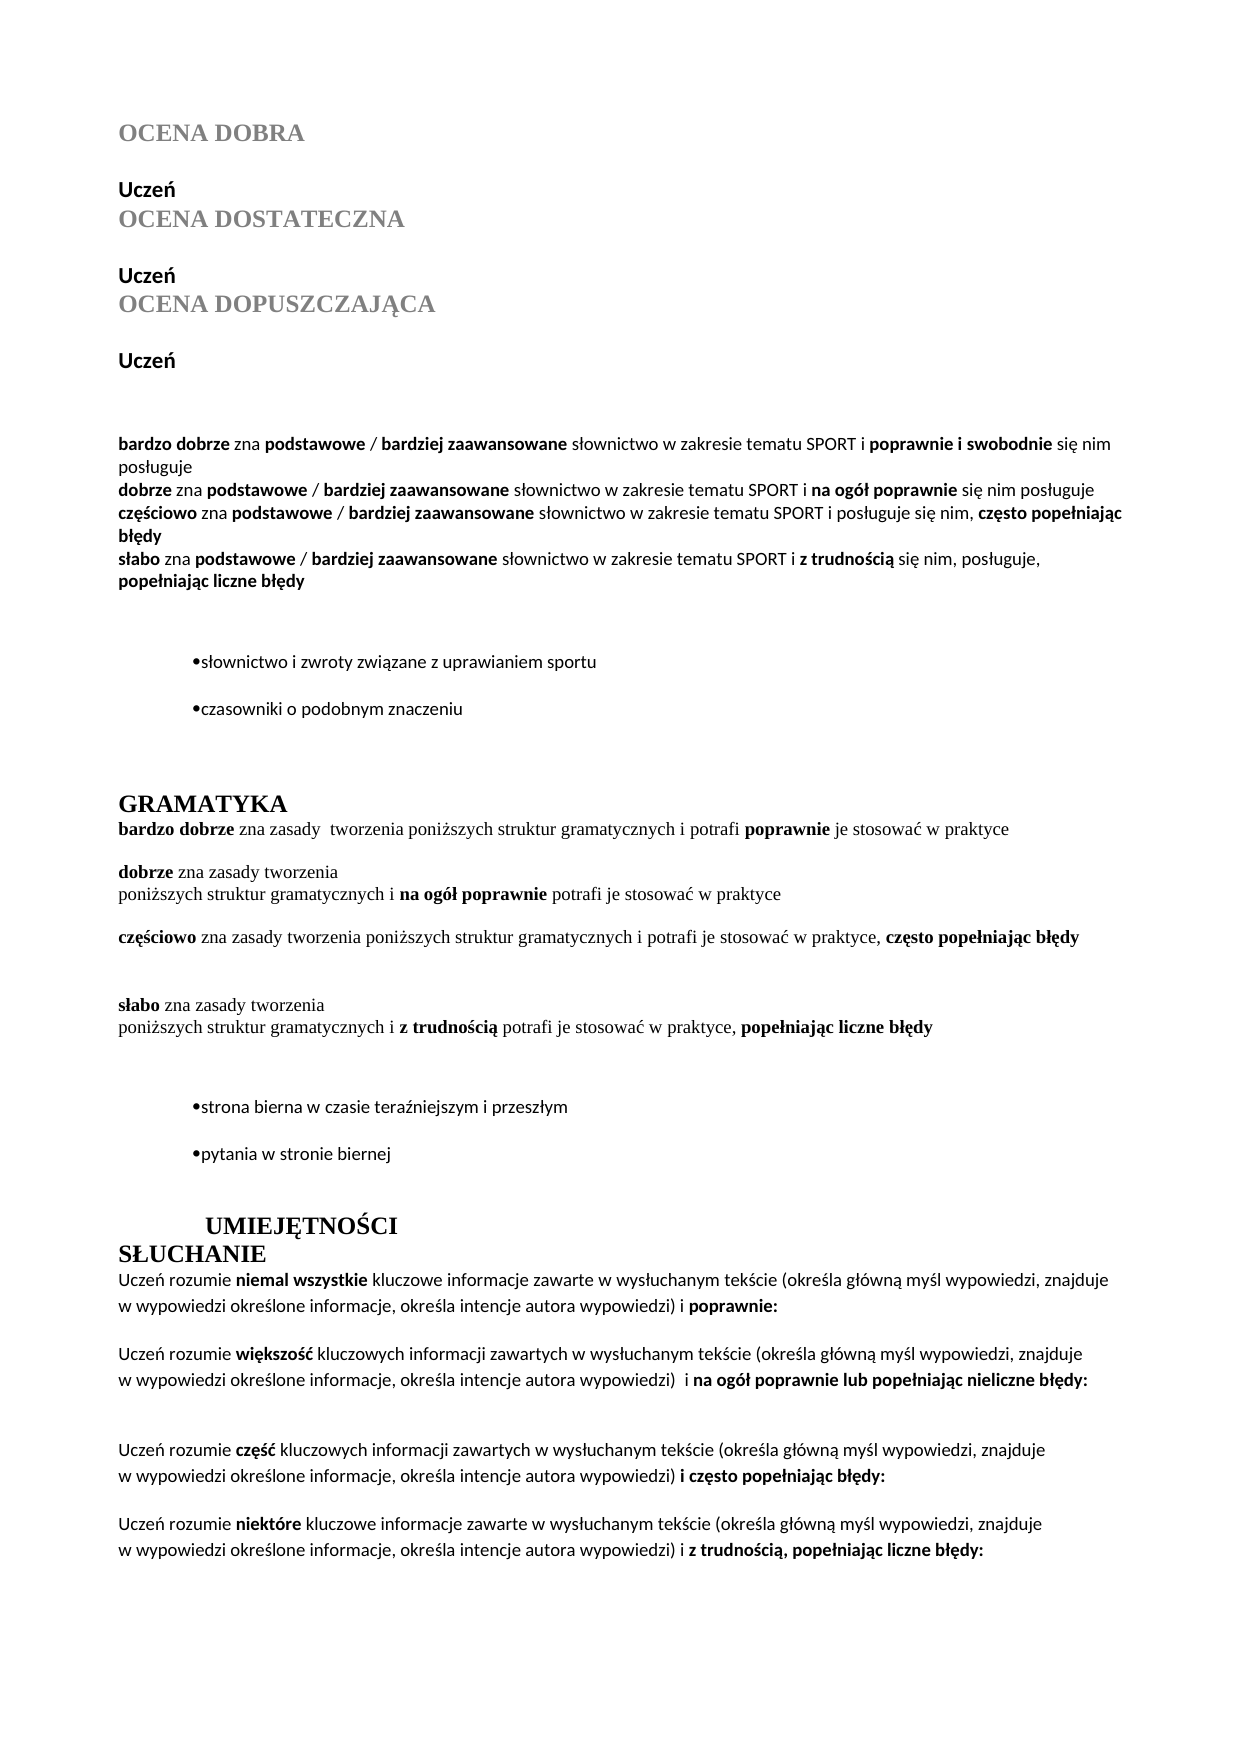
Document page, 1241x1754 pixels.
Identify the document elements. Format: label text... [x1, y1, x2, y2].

text dobrze zna podstawowe / bardziej zaawansowane słownictwo w zakresie tematu SPORT i na ogół poprawnie się nim posługuje [118, 478, 1122, 501]
text poniższych struktur gramatycznych i z trudnością potrafi je stosować w praktyce, popełniając liczne błędy [118, 1016, 1122, 1037]
text słabo zna podstawowe / bardziej zaawansowane słownictwo w zakresie tematu SPORT i z trudnością się nim, posługuje, popełniając liczne błędy [118, 547, 1122, 593]
text dobrze zna zasady tworzenia [118, 861, 1122, 882]
list Uczeń rozumie większość kluczowych informacji zawartych w wysłuchanym tekście (określa główną myśl wypowiedzi, znajduje w wypowiedzi określone informacje, określa intencje autora wypowiedzi) i na ogół poprawnie lub popełniając nieliczne błędy: [118, 1342, 1122, 1391]
text częściowo zna zasady tworzenia poniższych struktur gramatycznych i potrafi je stosować w praktyce, często popełniając błędy [118, 926, 1122, 947]
text SŁUCHANIE [118, 1239, 1122, 1268]
list strona bierna w czasie teraźniejszym i przeszłym [193, 1095, 1122, 1118]
text GRAMATYKA [118, 789, 1122, 818]
text Uczeń [118, 176, 1122, 204]
text poniższych struktur gramatycznych i na ogół poprawnie potrafi je stosować w praktyce [118, 882, 1122, 904]
text OCENA DOBRA [118, 118, 1122, 147]
list Uczeń rozumie część kluczowych informacji zawartych w wysłuchanym tekście (określa główną myśl wypowiedzi, znajduje w wypowiedzi określone informacje, określa intencje autora wypowiedzi) i często popełniając błędy: [118, 1438, 1122, 1488]
text OCENA DOPUSZCZAJĄCA [118, 289, 1122, 318]
text Uczeń [118, 261, 1122, 289]
text Uczeń [118, 347, 1122, 375]
list Uczeń rozumie niemal wszystkie kluczowe informacje zawarte w wysłuchanym tekście (określa główną myśl wypowiedzi, znajduje w wypowiedzi określone informacje, określa intencje autora wypowiedzi) i poprawnie: [118, 1268, 1122, 1318]
text UMIEJĘTNOŚCI [130, 1211, 1110, 1239]
text OCENA DOSTATECZNA [118, 204, 1122, 232]
text bardzo dobrze zna podstawowe / bardziej zaawansowane słownictwo w zakresie tematu SPORT i poprawnie i swobodnie się nim posługuje [118, 432, 1122, 478]
text częściowo zna podstawowe / bardziej zaawansowane słownictwo w zakresie tematu SPORT i posługuje się nim, często popełniając błędy [118, 501, 1122, 547]
list Uczeń rozumie niektóre kluczowe informacje zawarte w wysłuchanym tekście (określa główną myśl wypowiedzi, znajduje w wypowiedzi określone informacje, określa intencje autora wypowiedzi) i z trudnością, popełniając liczne błędy: [118, 1512, 1122, 1561]
text bardzo dobrze zna zasady tworzenia poniższych struktur gramatycznych i potrafi poprawnie je stosować w praktyce [118, 818, 1122, 839]
text słabo zna zasady tworzenia [118, 994, 1122, 1016]
list czasowniki o podobnym znaczeniu [193, 697, 1122, 720]
list pytania w stronie biernej [193, 1142, 1122, 1165]
list słownictwo i zwroty związane z uprawianiem sportu [193, 650, 1122, 673]
